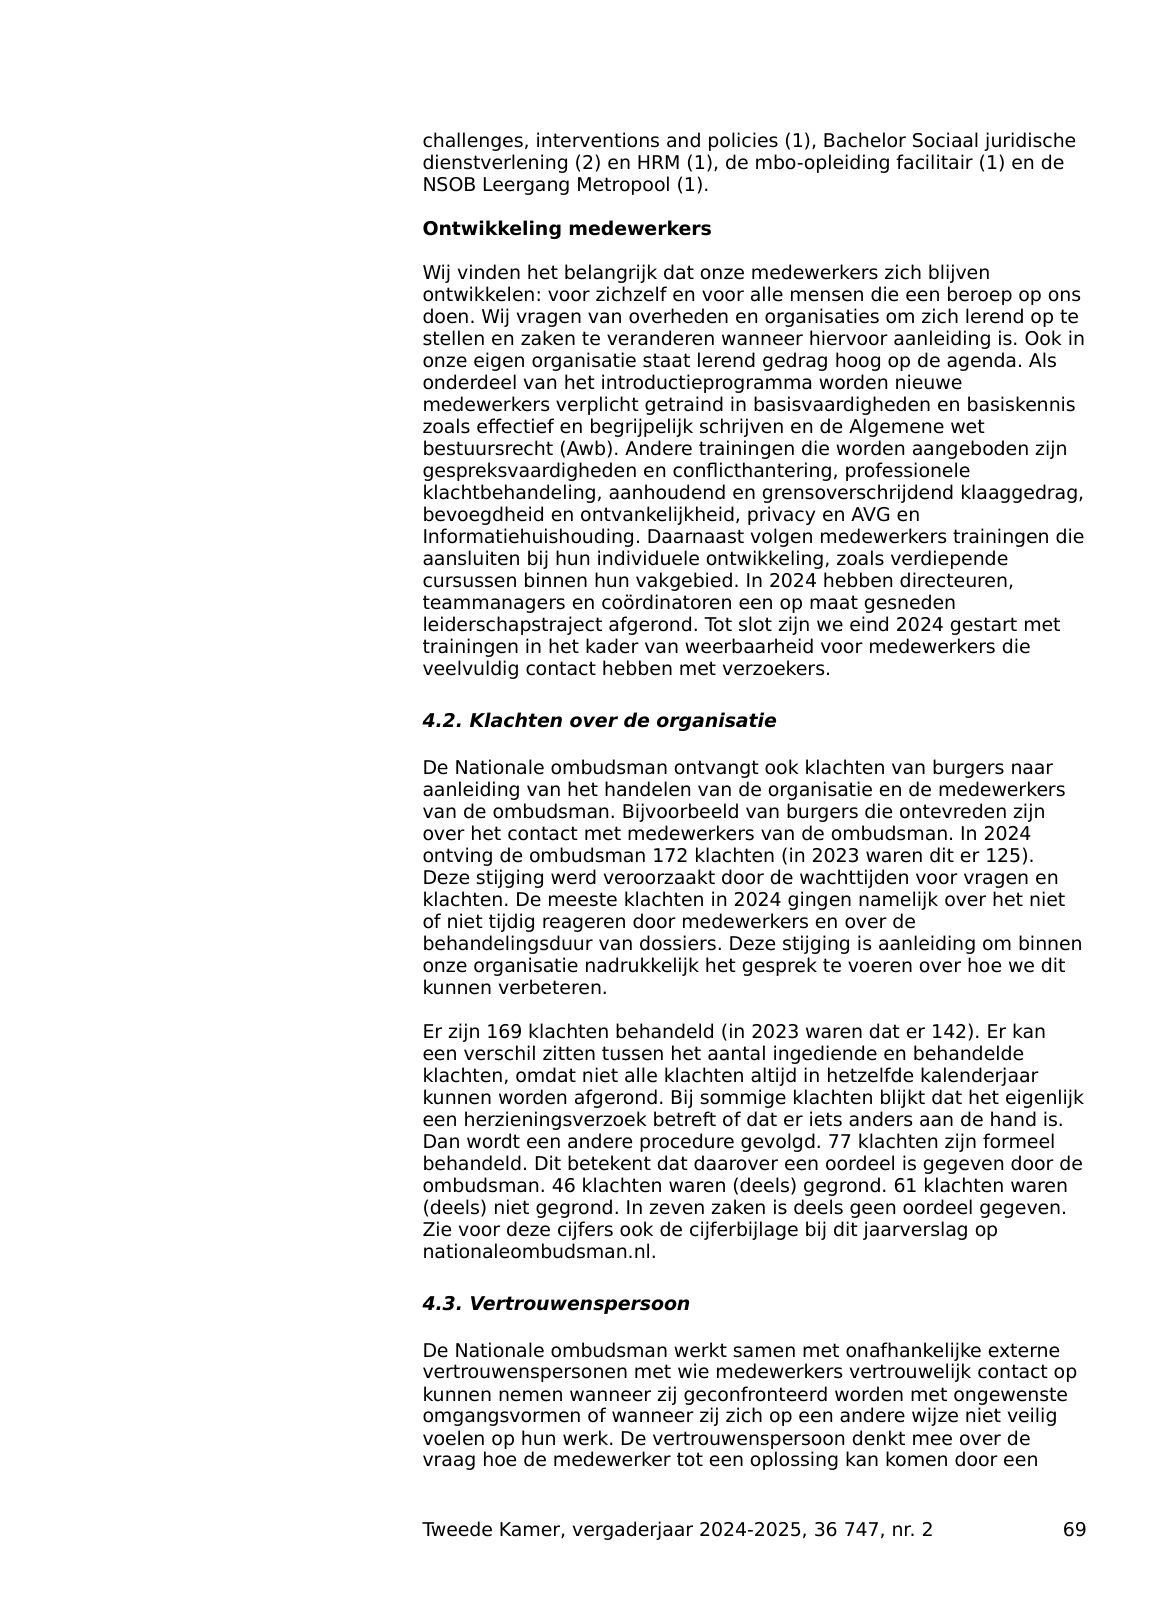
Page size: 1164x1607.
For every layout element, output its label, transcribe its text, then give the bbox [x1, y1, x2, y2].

subtitle 4.2. Klachten over de organisatie [422, 710, 1087, 732]
subtitle 4.3. Vertrouwenspersoon [422, 1292, 1087, 1314]
text challenges, interventions and policies (1), Bachelor Sociaal juridische dienstverlening (2) en HRM (1), de mbo-opleiding facilitair (1) en de NSOB Leergang Metropool (1). [422, 130, 1087, 196]
text De Nationale ombudsman ontvangt ook klachten van burgers naar aanleiding van het handelen van de organisatie en de medewerkers van de ombudsman. Bijvoorbeeld van burgers die ontevreden zijn over het contact met medewerkers van de ombudsman. In 2024 ontving de ombudsman 172 klachten (in 2023 waren dit er 125). Deze stijging werd veroorzaakt door de wachttijden voor vragen en klachten. De meeste klachten in 2024 gingen namelijk over het niet of niet tijdig reageren door medewerkers en over de behandelingsduur van dossiers. Deze stijging is aanleiding om binnen onze organisatie nadrukkelijk het gesprek te voeren over hoe we dit kunnen verbeteren. [422, 757, 1087, 998]
subtitle Ontwikkeling medewerkers [422, 218, 1087, 240]
text Er zijn 169 klachten behandeld (in 2023 waren dat er 142). Er kan een verschil zitten tussen het aantal ingediende en behandelde klachten, omdat niet alle klachten altijd in hetzelfde kalenderjaar kunnen worden afgerond. Bij sommige klachten blijkt dat het eigenlijk een herzieningsverzoek betreft of dat er iets anders aan de hand is. Dan wordt een andere procedure gevolgd. 77 klachten zijn formeel behandeld. Dit betekent dat daarover een oordeel is gegeven door de ombudsman. 46 klachten waren (deels) gegrond. 61 klachten waren (deels) niet gegrond. In zeven zaken is deels geen oordeel gegeven. Zie voor deze cijfers ook de cijferbijlage bij dit jaarverslag op nationaleombudsman.nl. [422, 1021, 1087, 1262]
text De Nationale ombudsman werkt samen met onafhankelijke externe vertrouwenspersonen met wie medewerkers vertrouwelijk contact op kunnen nemen wanneer zij geconfronteerd worden met ongewenste omgangsvormen of wanneer zij zich op een andere wijze niet veilig voelen op hun werk. De vertrouwenspersoon denkt mee over de vraag hoe de medewerker tot een oplossing kan komen door een [422, 1339, 1087, 1471]
text Wij vinden het belangrijk dat onze medewerkers zich blijven ontwikkelen: voor zichzelf en voor alle mensen die een beroep op ons doen. Wij vragen van overheden en organisaties om zich lerend op te stellen en zaken te veranderen wanneer hiervoor aanleiding is. Ook in onze eigen organisatie staat lerend gedrag hoog op de agenda. Als onderdeel van het introductieprogramma worden nieuwe medewerkers verplicht getraind in basisvaardigheden en basiskennis zoals effectief en begrijpelijk schrijven en de Algemene wet bestuursrecht (Awb). Andere trainingen die worden aangeboden zijn gespreksvaardigheden en conflicthantering, professionele klachtbehandeling, aanhoudend en grensoverschrijdend klaaggedrag, bevoegdheid en ontvankelijkheid, privacy en AVG en Informatiehuishouding. Daarnaast volgen medewerkers trainingen die aansluiten bij hun individuele ontwikkeling, zoals verdiepende cursussen binnen hun vakgebied. In 2024 hebben directeuren, teammanagers en coördinatoren een op maat gesneden leiderschapstraject afgerond. Tot slot zijn we eind 2024 gestart met trainingen in het kader van weerbaarheid voor medewerkers die veelvuldig contact hebben met verzoekers. [422, 262, 1087, 680]
